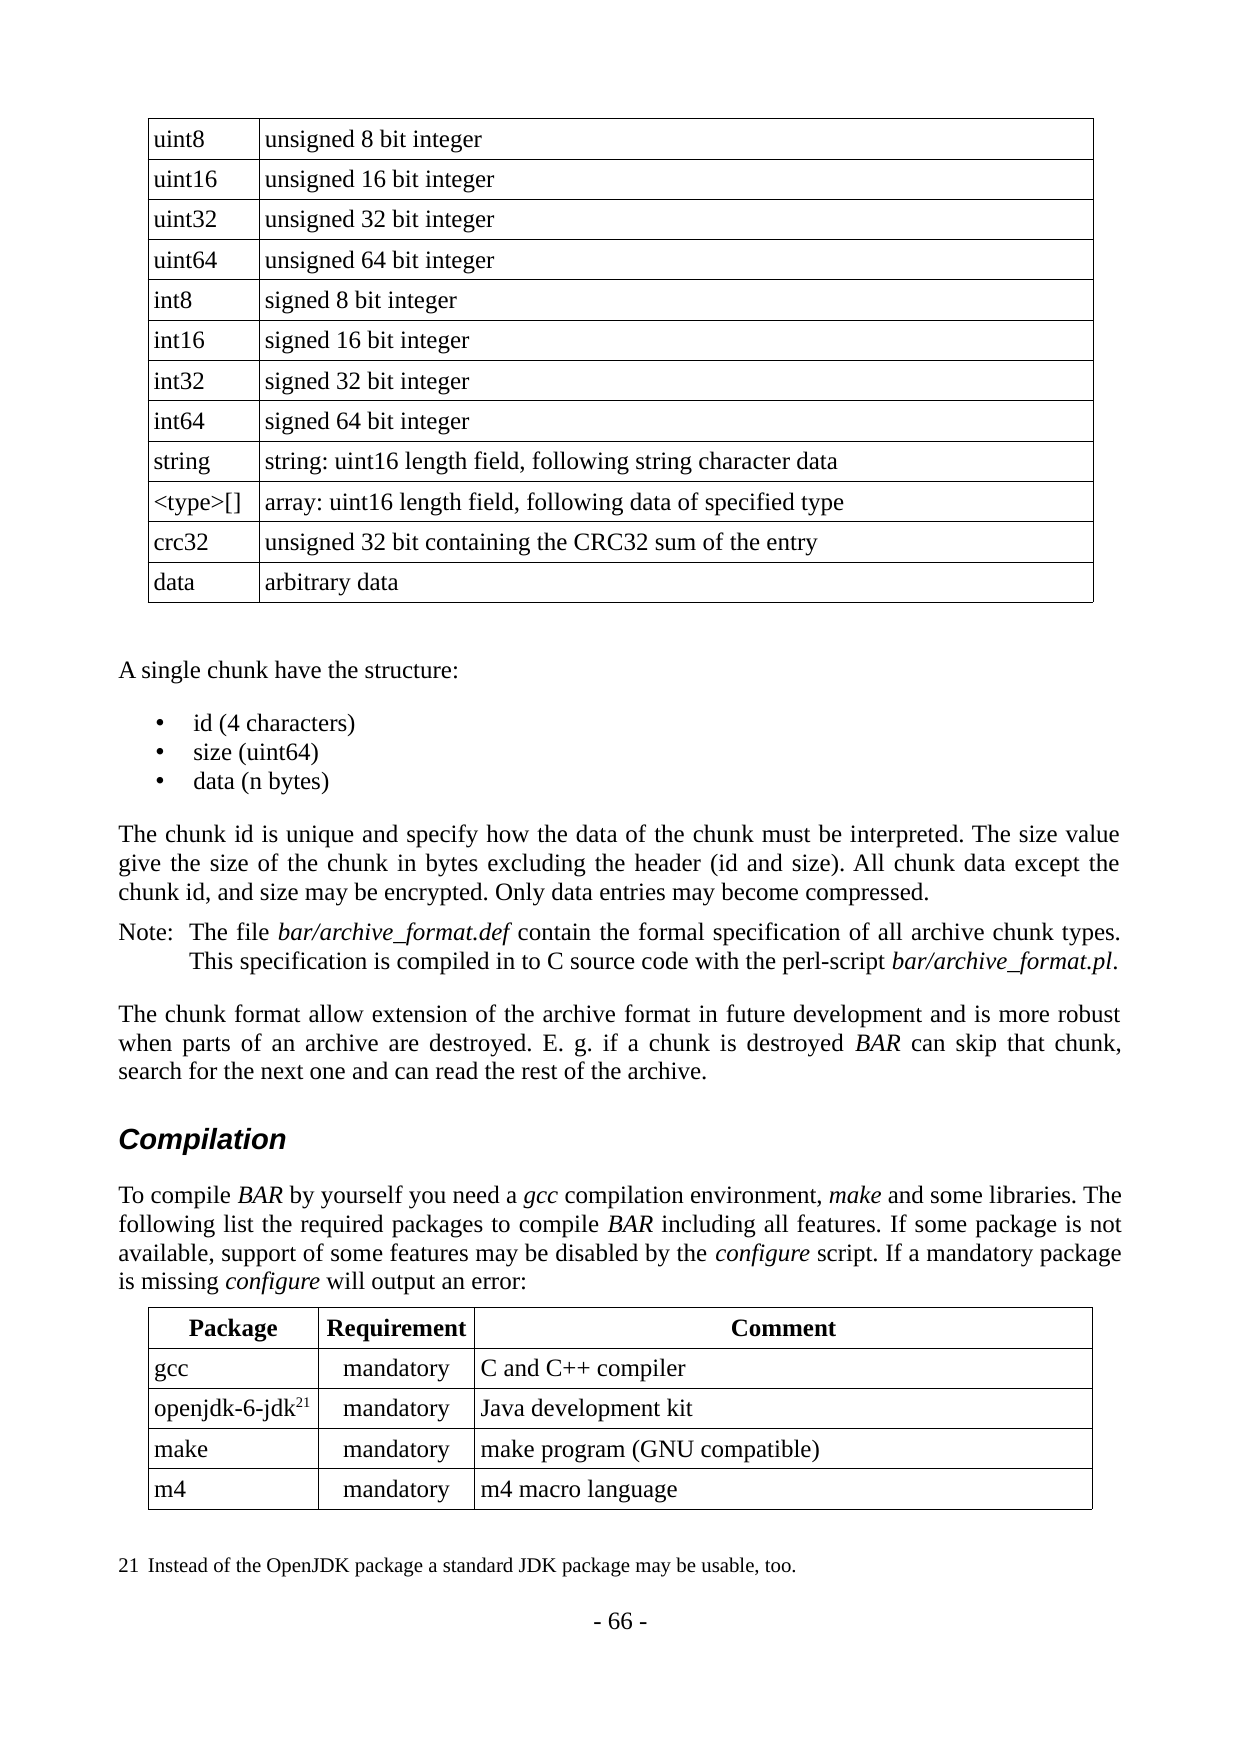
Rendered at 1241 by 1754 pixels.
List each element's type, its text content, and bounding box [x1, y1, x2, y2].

table_cell signed 16 bit integer [260, 321, 1093, 360]
table_cell array: uint16 length field, following data of specified type [260, 482, 1093, 521]
table_cell m4 [149, 1469, 318, 1509]
table_cell uint16 [149, 160, 259, 199]
text The chunk format allow extension of the archive format in future development and is more robust when parts of an archive are destroyed. E. g. if a chunk is destroyed BAR can skip that chunk, search for the next one and can read the rest of the archive. [118, 999, 1122, 1085]
table_cell uint64 [149, 240, 259, 279]
text A single chunk have the structure: [118, 655, 1122, 684]
table_cell int8 [149, 280, 259, 320]
table_cell signed 8 bit integer [260, 280, 1093, 320]
table_cell signed 32 bit integer [260, 361, 1093, 400]
table_cell make program (GNU compatible) [475, 1429, 1092, 1468]
table_cell mandatory [319, 1429, 474, 1468]
table_header unsigned 8 bit integer [260, 119, 1093, 158]
table_cell string: uint16 length field, following string character data [260, 442, 1093, 481]
table_cell <type>[] [149, 482, 259, 521]
table_header Comment [475, 1308, 1092, 1347]
table_cell openjdk-6-jdk [149, 1389, 318, 1428]
table_cell unsigned 16 bit integer [260, 160, 1093, 199]
table_cell gcc [149, 1349, 318, 1388]
table_cell Java development kit [475, 1389, 1092, 1428]
table_header uint8 [149, 119, 259, 158]
subtitle Compilation [118, 1122, 1122, 1156]
table_cell C and C++ compiler [475, 1349, 1092, 1388]
table_cell unsigned 32 bit integer [260, 200, 1093, 239]
table_cell string [149, 442, 259, 481]
text The chunk id is unique and specify how the data of the chunk must be interpreted. The size value give the size of the chunk in bytes excluding the header (id and size). All chunk data except the chunk id, and size may be encrypted. Only data entries may become compressed. [118, 819, 1122, 905]
table_cell signed 64 bit integer [260, 401, 1093, 441]
list size (uint64) [156, 737, 1122, 766]
table_header Requirement [319, 1308, 474, 1347]
table_cell mandatory [319, 1349, 474, 1388]
list id (4 characters) [156, 708, 1122, 737]
table_header Package [149, 1308, 318, 1347]
table_cell unsigned 32 bit containing the CRC32 sum of the entry [260, 522, 1093, 562]
table_cell crc32 [149, 522, 259, 562]
table_cell mandatory [319, 1389, 474, 1428]
table_cell arbitrary data [260, 563, 1093, 602]
table_cell data [149, 563, 259, 602]
table_cell int16 [149, 321, 259, 360]
table_cell mandatory [319, 1469, 474, 1509]
text Note: The file bar/archive_format.def contain the formal specification of all archive chunk types. This specification is compiled in to C source code with the perl-script bar/archive_format.pl. [118, 917, 1122, 975]
table_cell m4 macro language [475, 1469, 1092, 1509]
list data (n bytes) [156, 766, 1122, 795]
table_cell make [149, 1429, 318, 1468]
text To compile BAR by yourself you need a gcc compilation environment, make and some libraries. The following list the required packages to compile BAR including all features. If some package is not available, support of some features may be disabled by the configure script. If a mandatory package is missing configure will output an error: [118, 1180, 1122, 1295]
table_cell unsigned 64 bit integer [260, 240, 1093, 279]
table_cell uint32 [149, 200, 259, 239]
table_cell int64 [149, 401, 259, 441]
table_cell int32 [149, 361, 259, 400]
